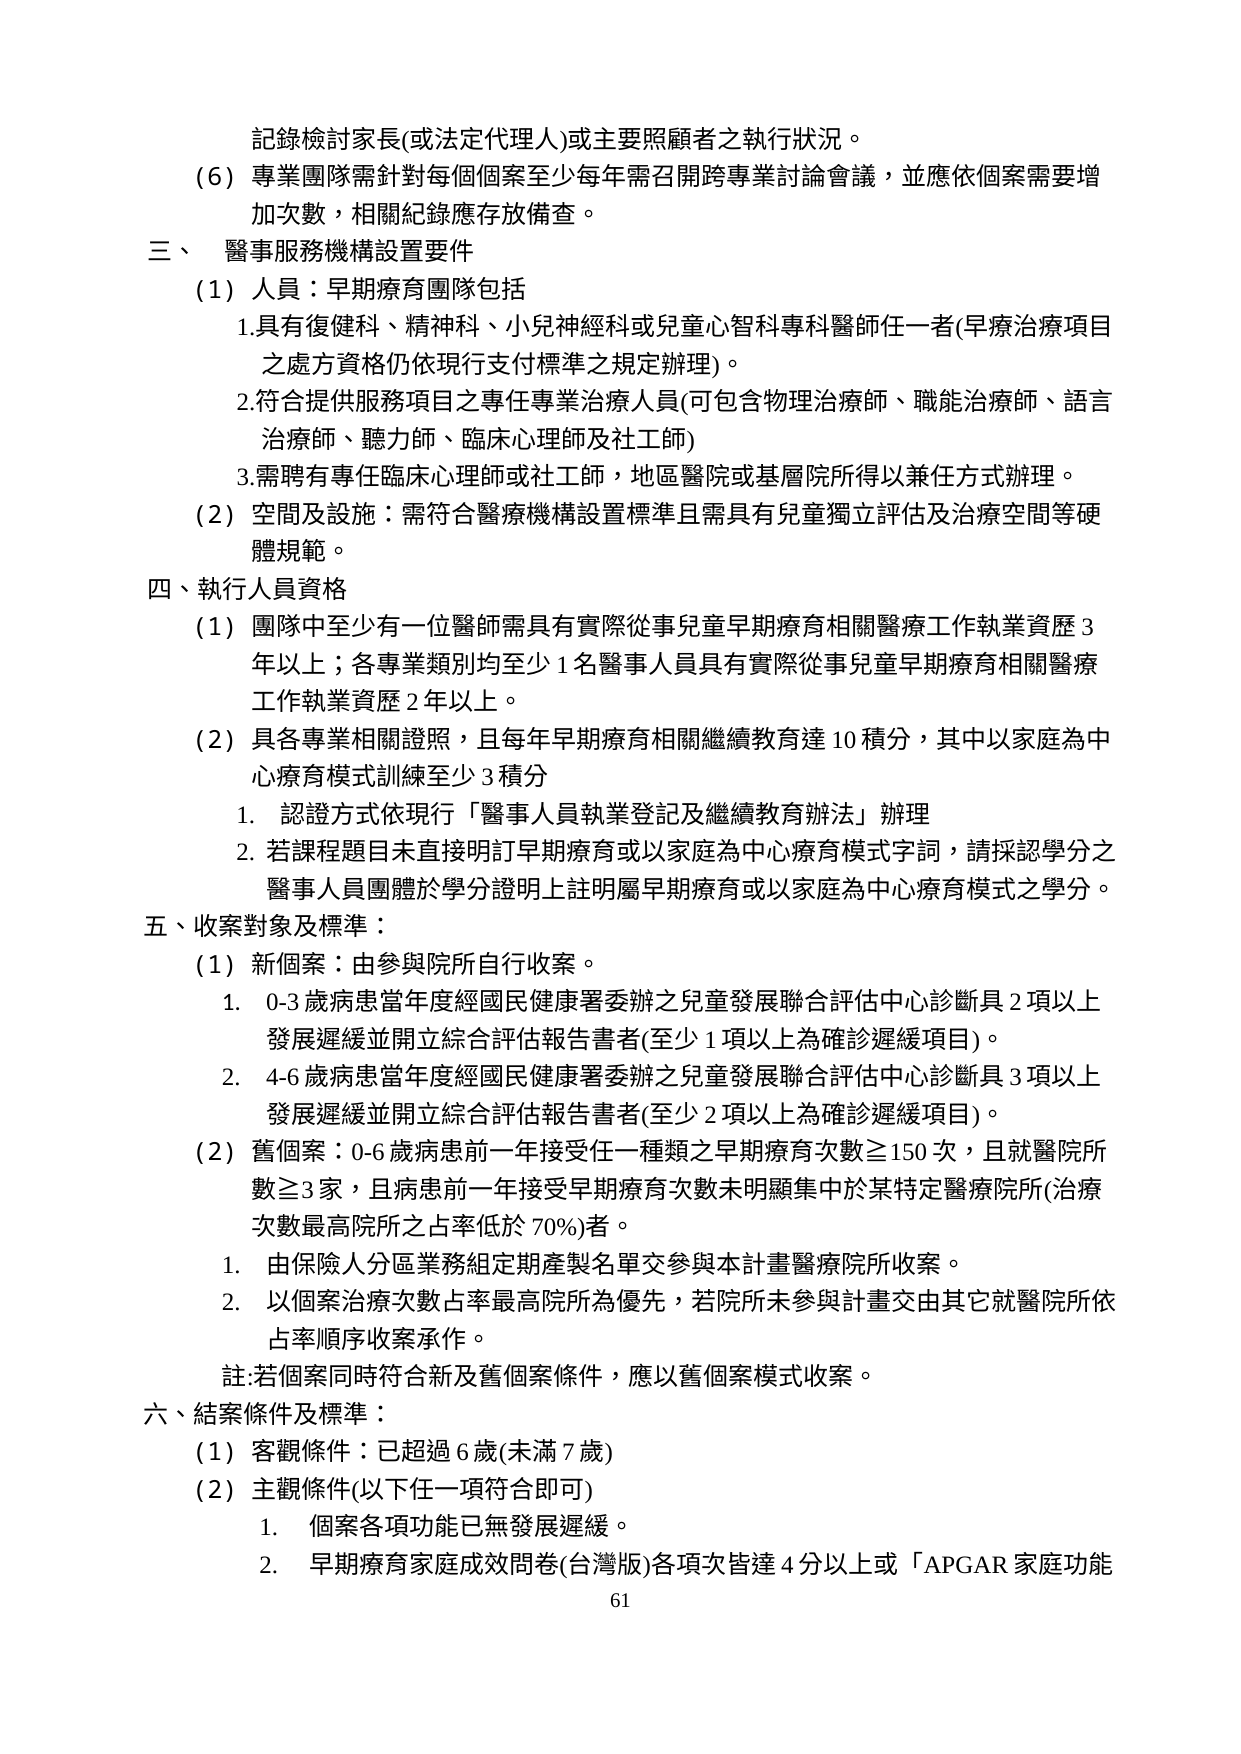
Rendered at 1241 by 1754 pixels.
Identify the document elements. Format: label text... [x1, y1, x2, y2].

text 五、收案對象及標準： [118, 906, 1122, 943]
text 2.符合提供服務項目之專任專業治療人員(可包含物理治療師、職能治療師、語言治療師、聽力師、臨床心理師及社工師) [236, 381, 1122, 456]
list 空間及設施：需符合醫療機構設置標準且需具有兒童獨立評估及治療空間等硬體規範。 [192, 493, 1122, 568]
list 由保險人分區業務組定期產製名單交參與本計畫醫療院所收案。 [222, 1243, 1122, 1281]
list 4-6歲病患當年度經國民健康署委辦之兒童發展聯合評估中心診斷具3項以上發展遲緩並開立綜合評估報告書者(至少2項以上為確診遲緩項目)。 [222, 1056, 1122, 1131]
list 客觀條件：已超過6歲(未滿7歲) [192, 1431, 1122, 1468]
list 若課程題目未直接明訂早期療育或以家庭為中心療育模式字詞，請採認學分之醫事人員團體於學分證明上註明屬早期療育或以家庭為中心療育模式之學分。 [236, 831, 1122, 906]
text 三、 醫事服務機構設置要件 [148, 231, 1122, 268]
list 早期療育家庭成效問卷(台灣版)各項次皆達4分以上或「APGAR家庭功能 [259, 1543, 1122, 1581]
list 記錄檢討家長(或法定代理人)或主要照顧者之執行狀況。 [192, 118, 1122, 156]
list 個案各項功能已無發展遲緩。 [259, 1506, 1122, 1543]
text 六、結案條件及標準： [118, 1393, 1122, 1431]
list 新個案：由參與院所自行收案。 [192, 943, 1122, 981]
list 人員：早期療育團隊包括 [192, 268, 1122, 306]
list 舊個案：0-6歲病患前一年接受任一種類之早期療育次數≧150次，且就醫院所數≧3家，且病患前一年接受早期療育次數未明顯集中於某特定醫療院所(治療次數最高院所之占率低於70%)者。 [192, 1131, 1122, 1243]
text 註:若個案同時符合新及舊個案條件，應以舊個案模式收案。 [222, 1356, 1122, 1393]
list 主觀條件(以下任一項符合即可) [192, 1468, 1122, 1506]
list 具各專業相關證照，且每年早期療育相關繼續教育達10積分，其中以家庭為中心療育模式訓練至少3積分 [192, 718, 1122, 793]
text 3.需聘有專任臨床心理師或社工師，地區醫院或基層院所得以兼任方式辦理。 [236, 456, 1122, 493]
list 認證方式依現行「醫事人員執業登記及繼續教育辦法」辦理 [236, 793, 1122, 831]
text 四、執行人員資格 [148, 568, 1122, 606]
list 0-3歲病患當年度經國民健康署委辦之兒童發展聯合評估中心診斷具2項以上發展遲緩並開立綜合評估報告書者(至少1項以上為確診遲緩項目)。 [222, 981, 1122, 1056]
text 1.具有復健科、精神科、小兒神經科或兒童心智科專科醫師任一者(早療治療項目之處方資格仍依現行支付標準之規定辦理)。 [236, 306, 1122, 381]
list 團隊中至少有一位醫師需具有實際從事兒童早期療育相關醫療工作執業資歷3年以上；各專業類別均至少1名醫事人員具有實際從事兒童早期療育相關醫療工作執業資歷2年以上。 [192, 606, 1122, 718]
list 以個案治療次數占率最高院所為優先，若院所未參與計畫交由其它就醫院所依占率順序收案承作。 [222, 1281, 1122, 1356]
list 專業團隊需針對每個個案至少每年需召開跨專業討論會議，並應依個案需要增加次數，相關紀錄應存放備查。 [192, 156, 1122, 231]
